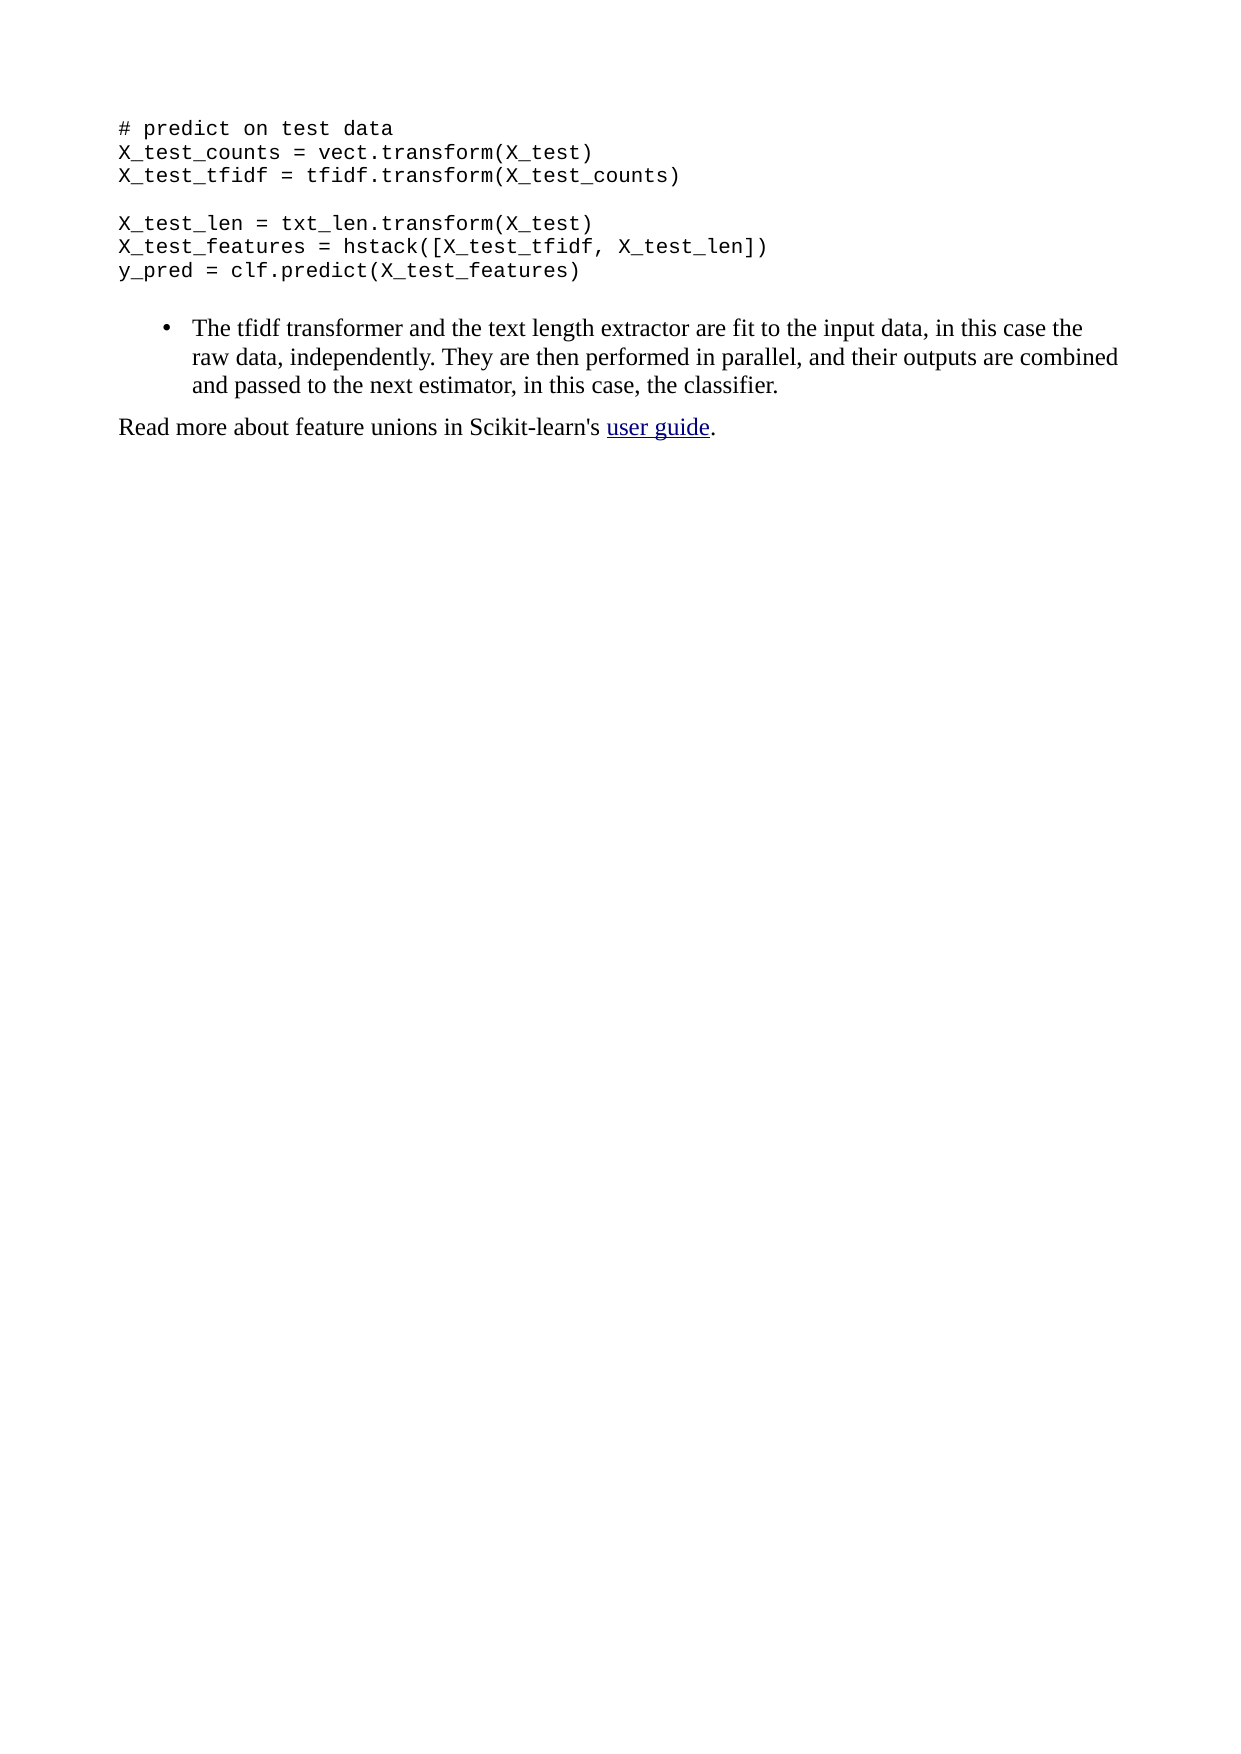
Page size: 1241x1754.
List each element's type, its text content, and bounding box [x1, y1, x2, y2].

text X_test_tfidf = tfidf.transform(X_test_counts) [118, 165, 1122, 189]
text X_test_len = txt_len.transform(X_test) [118, 213, 1122, 236]
text X_test_counts = vect.transform(X_test) [118, 142, 1122, 165]
text X_test_features = hstack([X_test_tfidf, X_test_len]) [118, 236, 1122, 260]
text # predict on test data [118, 118, 1122, 142]
text Read more about feature unions in Scikit-learn's user guide. [118, 412, 1122, 441]
list The tfidf transformer and the text length extractor are fit to the input data, in this case the raw data, independently. They are then performed in parallel, and their outputs are combined and passed to the next estimator, in this case, the classifier. [162, 313, 1122, 399]
text y_pred = clf.predict(X_test_features) [118, 260, 1122, 284]
